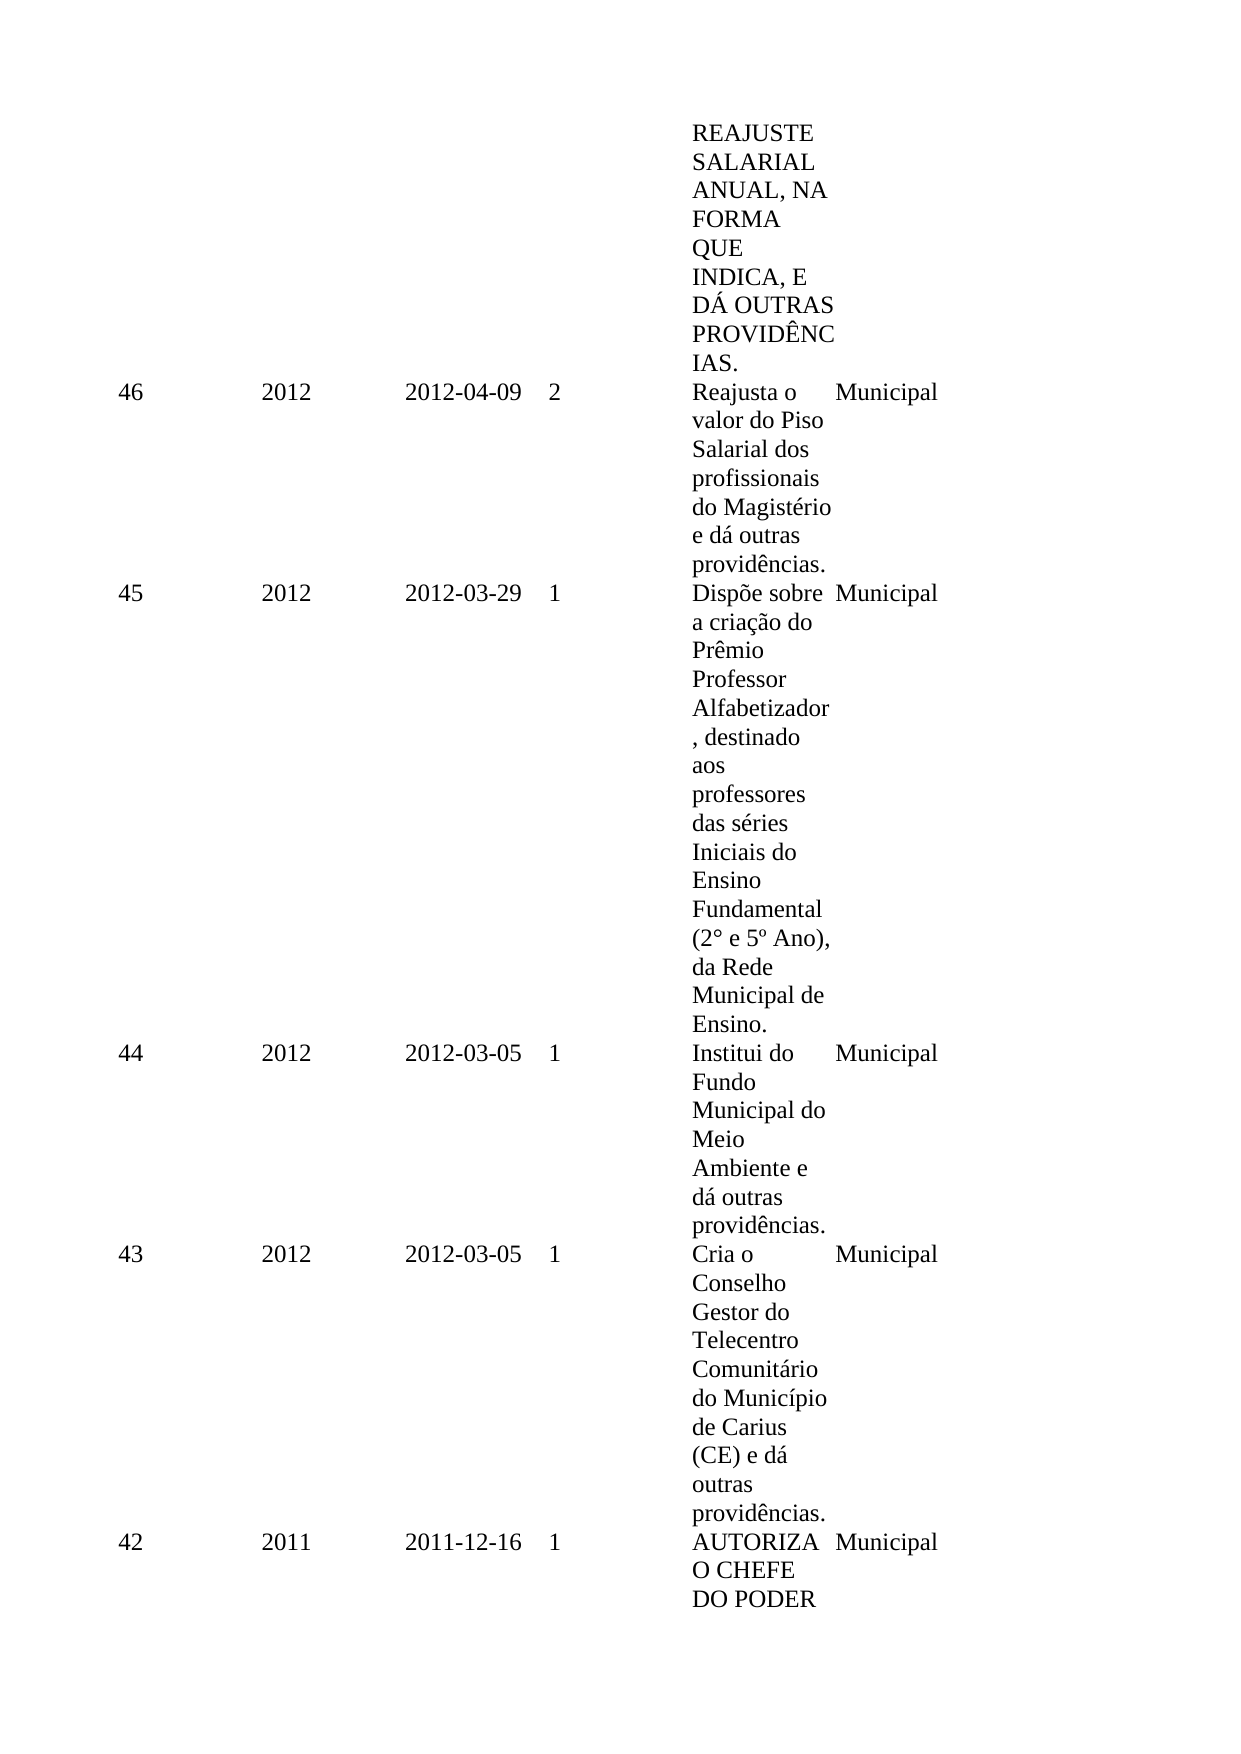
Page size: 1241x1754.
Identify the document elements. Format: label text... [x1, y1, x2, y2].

table_cell 2012 [261, 377, 405, 578]
table_cell [118, 118, 261, 377]
table_cell 2011-12-16 [405, 1527, 548, 1613]
table_cell 2012-04-09 [405, 377, 548, 578]
table_cell [979, 1038, 1122, 1239]
table_cell 1 [548, 1239, 692, 1527]
table_cell 45 [118, 578, 261, 1038]
table_cell Institui do Fundo Municipal do Meio Ambiente e dá outras providências. [692, 1038, 835, 1239]
table_cell Cria o Conselho Gestor do Telecentro Comunitário do Município de Carius (CE) e dá outras providências. [692, 1239, 835, 1527]
table_cell 2012-03-05 [405, 1038, 548, 1239]
table_cell 2012 [261, 1038, 405, 1239]
table_cell [979, 377, 1122, 578]
table_cell [835, 118, 979, 377]
table_cell 2012-03-05 [405, 1239, 548, 1527]
table_cell [979, 1239, 1122, 1527]
table_cell 1 [548, 1527, 692, 1613]
table_cell 46 [118, 377, 261, 578]
table_cell [979, 578, 1122, 1038]
table_cell 2011 [261, 1527, 405, 1613]
table_cell 1 [548, 578, 692, 1038]
table_cell Reajusta o valor do Piso Salarial dos profissionais do Magistério e dá outras providências. [692, 377, 835, 578]
table_cell Municipal [835, 1527, 979, 1613]
table_cell AUTORIZA O CHEFE DO PODER [692, 1527, 835, 1613]
table_cell 1 [548, 1038, 692, 1239]
table_cell [405, 118, 548, 377]
table_cell 43 [118, 1239, 261, 1527]
table_cell [979, 1527, 1122, 1613]
table_cell Municipal [835, 377, 979, 578]
table_cell 2012 [261, 578, 405, 1038]
table_cell 42 [118, 1527, 261, 1613]
table_cell 2012-03-29 [405, 578, 548, 1038]
table_cell [548, 118, 692, 377]
table_cell Municipal [835, 1038, 979, 1239]
table_cell 44 [118, 1038, 261, 1239]
table_cell Municipal [835, 1239, 979, 1527]
table_cell [979, 118, 1122, 377]
table_cell [261, 118, 405, 377]
table_cell Municipal [835, 578, 979, 1038]
table_cell Dispõe sobre a criação do Prêmio Professor Alfabetizador, destinado aos professores das séries Iniciais do Ensino Fundamental (2° e 5º Ano), da Rede Municipal de Ensino. [692, 578, 835, 1038]
table_cell 2 [548, 377, 692, 578]
table_cell 2012 [261, 1239, 405, 1527]
table_cell REAJUSTE SALARIAL ANUAL, NA FORMA QUE INDICA, E DÁ OUTRAS PROVIDÊNCIAS. [692, 118, 835, 377]
